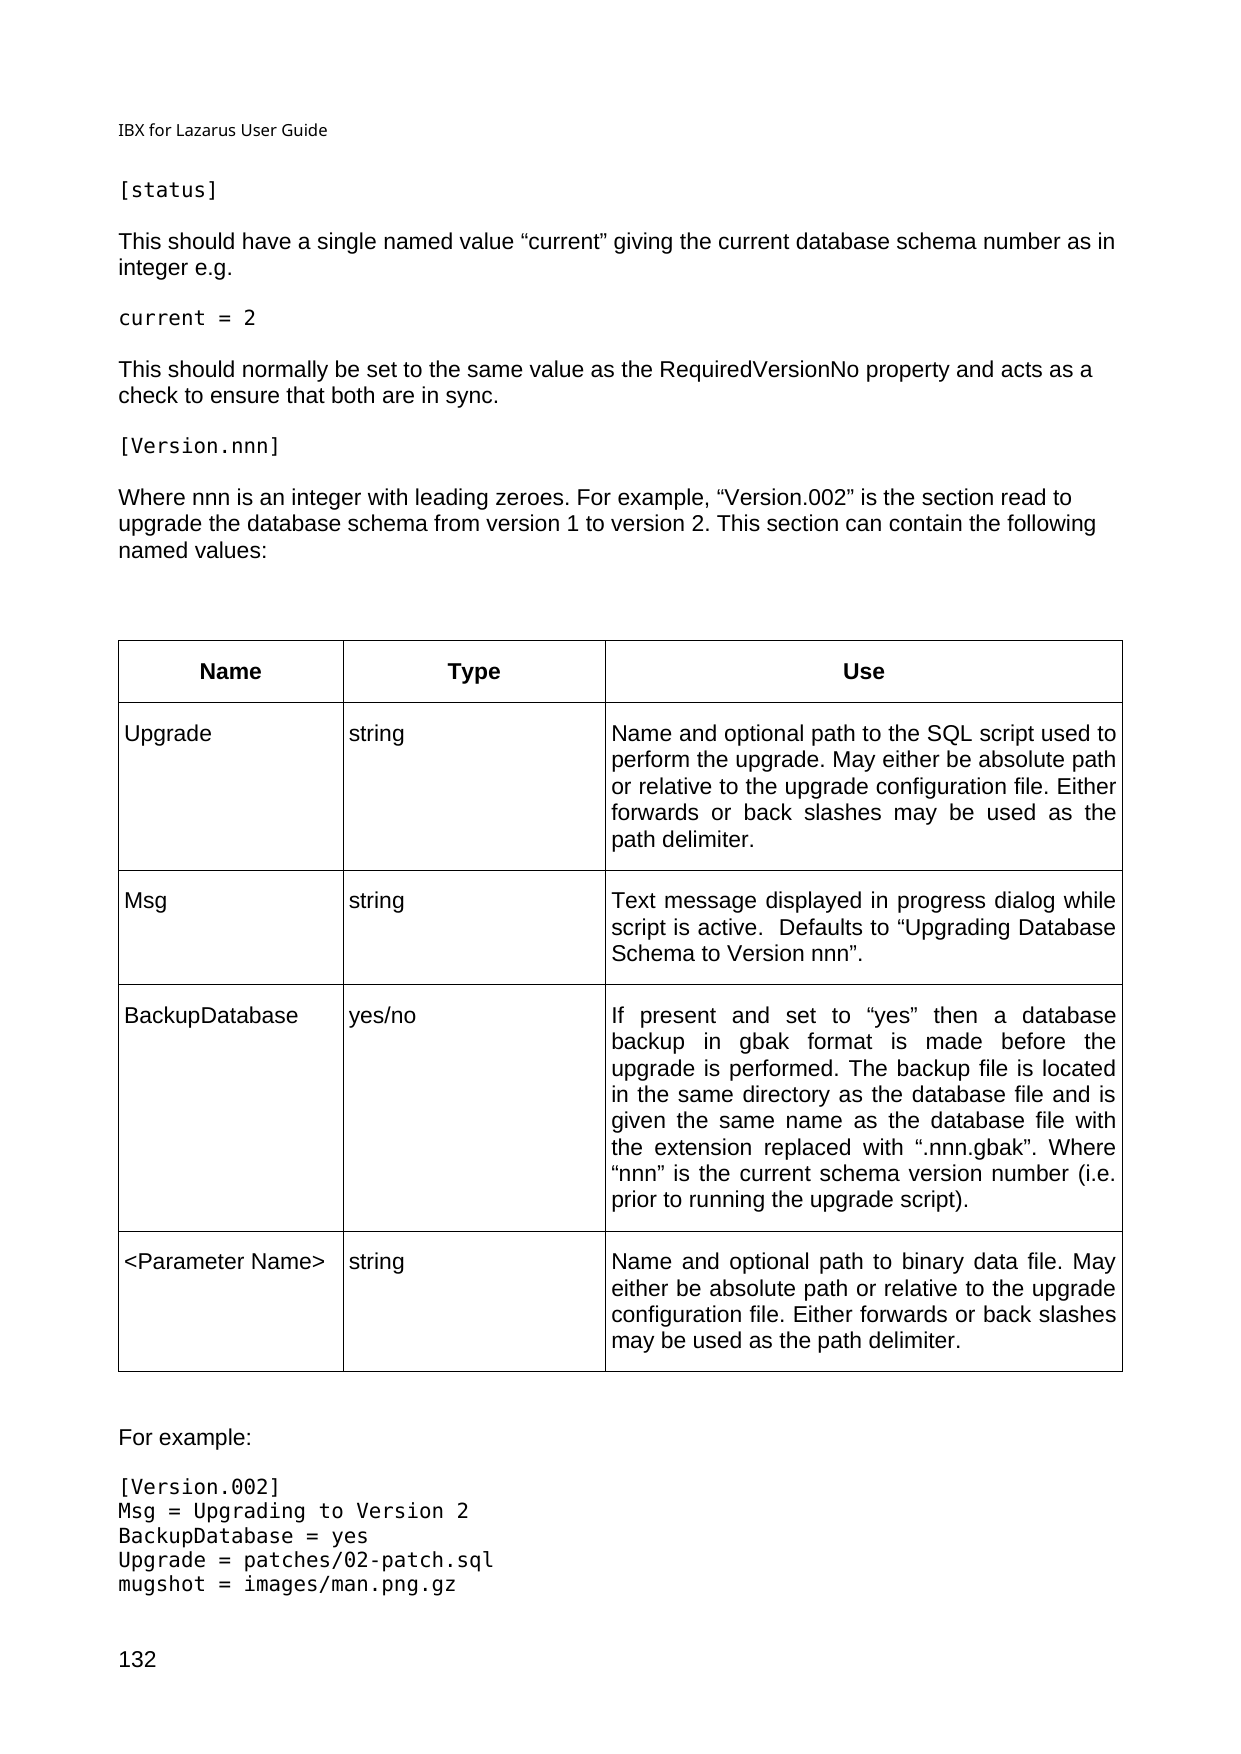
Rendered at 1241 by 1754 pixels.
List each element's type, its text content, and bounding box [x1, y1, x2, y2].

text [status] [118, 178, 1122, 202]
table_cell Name and optional path to the SQL script used to perform the upgrade. May either be absolute path or relative to the upgrade configuration file. Either forwards or back slashes may be used as the path delimiter. [606, 703, 1122, 869]
table_cell Text message displayed in progress dialog while script is active. Defaults to “Upgrading Database Schema to Version nnn”. [606, 871, 1122, 984]
table_cell string [344, 1232, 605, 1371]
text Msg = Upgrading to Version 2 [118, 1499, 1122, 1524]
text [Version.002] [118, 1475, 1122, 1499]
text Where nnn is an integer with leading zeroes. For example, “Version.002” is the section read to upgrade the database schema from version 1 to version 2. This section can contain the following named values: [118, 484, 1122, 563]
table_cell string [344, 703, 605, 869]
text This should have a single named value “current” giving the current database schema number as in integer e.g. [118, 228, 1122, 281]
table_header Type [344, 641, 605, 702]
table_header Name [119, 641, 343, 702]
text mugshot = images/man.png.gz [118, 1572, 1122, 1597]
text [Version.nnn] [118, 434, 1122, 458]
text BackupDatabase = yes [118, 1524, 1122, 1548]
table_cell BackupDatabase [119, 985, 343, 1231]
text Upgrade = patches/02-patch.sql [118, 1548, 1122, 1572]
table_cell yes/no [344, 985, 605, 1231]
table_cell If present and set to “yes” then a database backup in gbak format is made before the upgrade is performed. The backup file is located in the same directory as the database file and is given the same name as the database file with the extension replaced with “.nnn.gbak”. Where “nnn” is the current schema version number (i.e. prior to running the upgrade script). [606, 985, 1122, 1231]
text current = 2 [118, 306, 1122, 330]
table_cell Upgrade [119, 703, 343, 869]
table_cell Name and optional path to binary data file. May either be absolute path or relative to the upgrade configuration file. Either forwards or back slashes may be used as the path delimiter. [606, 1232, 1122, 1371]
text For example: [118, 1423, 1122, 1450]
table_header Use [606, 641, 1122, 702]
table_cell Msg [119, 871, 343, 984]
text This should normally be set to the same value as the RequiredVersionNo property and acts as a check to ensure that both are in sync. [118, 356, 1122, 409]
table_cell <Parameter Name> [119, 1232, 343, 1371]
table_cell string [344, 871, 605, 984]
